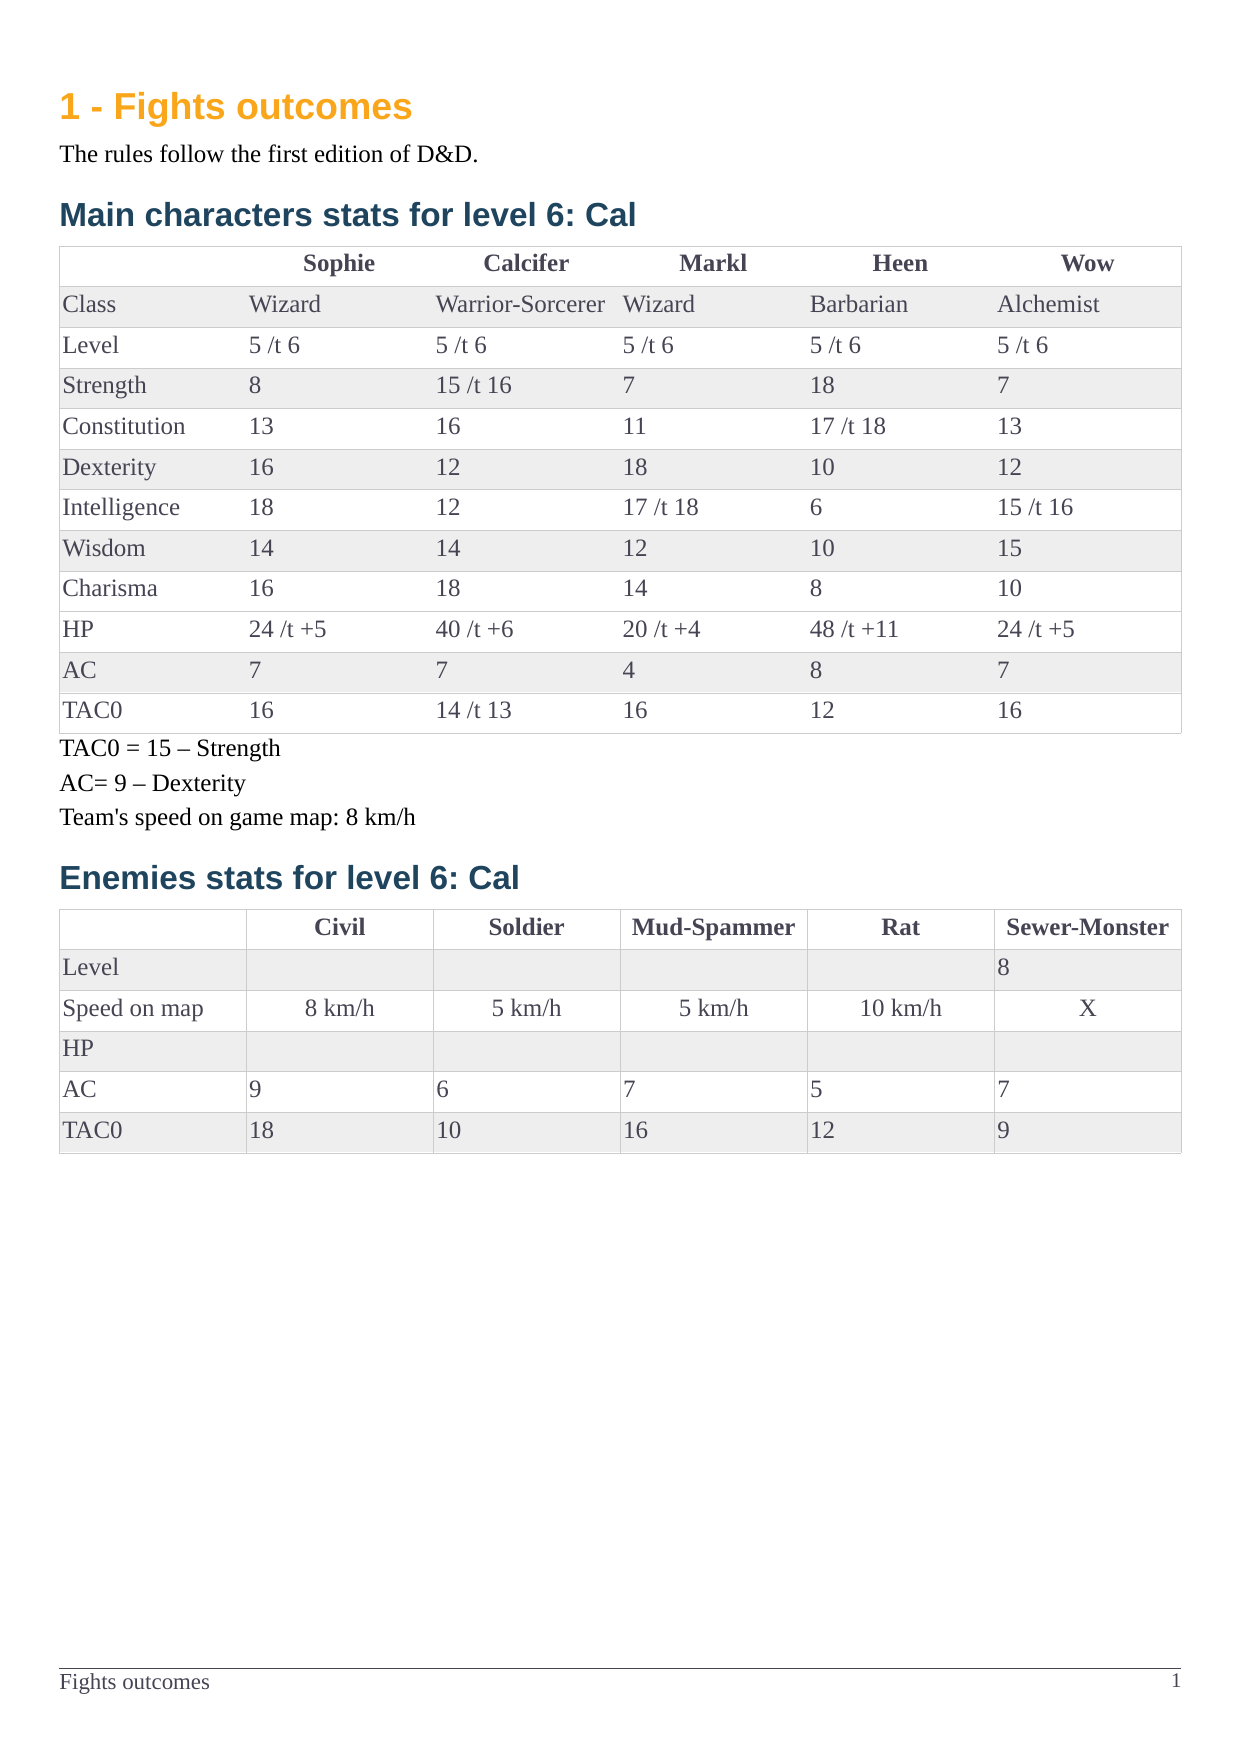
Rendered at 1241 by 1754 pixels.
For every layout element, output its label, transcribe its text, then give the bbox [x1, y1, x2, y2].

table_header Heen [807, 247, 994, 286]
table_cell Wisdom [60, 531, 246, 571]
table_cell Wizard [620, 287, 807, 327]
table_cell 18 [620, 450, 807, 489]
table_cell 6 [807, 490, 994, 530]
table_cell Intelligence [60, 490, 246, 530]
table_cell 9 [995, 1113, 1181, 1152]
table_cell Warrior-Sorcerer [433, 287, 619, 327]
table_header Soldier [434, 910, 620, 949]
table_cell Alchemist [994, 287, 1181, 327]
table_cell 11 [620, 409, 807, 449]
table_cell 8 [246, 369, 432, 408]
table_cell 14 [246, 531, 432, 571]
text TAC0 = 15 – Strength [59, 734, 1181, 762]
table_cell 12 [433, 450, 619, 489]
table_cell 10 [807, 531, 994, 571]
table_cell Class [60, 287, 246, 327]
table_cell 48 /t +11 [807, 612, 994, 652]
table_cell 24 /t +5 [994, 612, 1181, 652]
table_cell 16 [433, 409, 619, 449]
table_header Markl [620, 247, 807, 286]
table_cell 12 [807, 694, 994, 733]
table_header Civil [247, 910, 433, 949]
table_cell Level [60, 328, 246, 367]
table_cell 5 /t 6 [807, 328, 994, 367]
table_cell 15 /t 16 [433, 369, 619, 408]
subtitle Enemies stats for level 6: Cal [59, 858, 1181, 896]
table_cell 7 [433, 653, 619, 692]
table_cell 5 /t 6 [433, 328, 619, 367]
table_cell 16 [246, 572, 432, 611]
table_cell 14 [620, 572, 807, 611]
table_cell 13 [246, 409, 432, 449]
table_cell 10 [994, 572, 1181, 611]
table_header Calcifer [433, 247, 619, 286]
table_cell 12 [620, 531, 807, 571]
subtitle Main characters stats for level 6: Cal [59, 195, 1181, 233]
table_cell Level [60, 950, 246, 990]
table_cell 7 [246, 653, 432, 692]
table_cell 24 /t +5 [246, 612, 432, 652]
table_cell 18 [246, 490, 432, 530]
table_cell 8 [807, 653, 994, 692]
table_cell 7 [994, 653, 1181, 692]
table_header Sewer-Monster [995, 910, 1181, 949]
table_header Wow [994, 247, 1181, 286]
table_cell [434, 950, 620, 990]
table_cell 16 [620, 694, 807, 733]
table_cell 7 [994, 369, 1181, 408]
table_cell TAC0 [60, 1113, 246, 1152]
table_cell 5 km/h [621, 991, 807, 1031]
table_cell 18 [807, 369, 994, 408]
table_header [60, 247, 246, 286]
table_cell 10 km/h [808, 991, 994, 1031]
table_cell 13 [994, 409, 1181, 449]
table_cell Barbarian [807, 287, 994, 327]
table_cell 40 /t +6 [433, 612, 619, 652]
table_cell Constitution [60, 409, 246, 449]
table_cell 15 [994, 531, 1181, 571]
table_cell X [995, 991, 1181, 1031]
table_cell Charisma [60, 572, 246, 611]
table_cell Wizard [246, 287, 432, 327]
table_header Rat [808, 910, 994, 949]
table_header Sophie [246, 247, 432, 286]
text Team's speed on game map: 8 km/h [59, 802, 1181, 831]
table_cell 5 [808, 1072, 994, 1112]
table_header [60, 910, 246, 949]
table_cell 5 /t 6 [620, 328, 807, 367]
table_cell [995, 1032, 1181, 1071]
table_cell 16 [246, 450, 432, 489]
table_cell 6 [434, 1072, 620, 1112]
table_cell Strength [60, 369, 246, 408]
table_cell 5 km/h [434, 991, 620, 1031]
table_cell 8 [807, 572, 994, 611]
table_cell 15 /t 16 [994, 490, 1181, 530]
table_cell AC [60, 1072, 246, 1112]
table_cell 12 [994, 450, 1181, 489]
table_cell AC [60, 653, 246, 692]
text The rules follow the first edition of D&D. [59, 139, 1181, 168]
table_cell 10 [807, 450, 994, 489]
table_cell 18 [433, 572, 619, 611]
table_cell 10 [434, 1113, 620, 1152]
table_cell 16 [994, 694, 1181, 733]
table_cell 20 /t +4 [620, 612, 807, 652]
table_cell [247, 950, 433, 990]
table_cell 12 [433, 490, 619, 530]
table_cell [808, 1032, 994, 1071]
table_cell 18 [247, 1113, 433, 1152]
table_cell 5 /t 6 [994, 328, 1181, 367]
table_cell 17 /t 18 [807, 409, 994, 449]
table_cell 7 [620, 369, 807, 408]
table_cell 12 [808, 1113, 994, 1152]
table_cell HP [60, 612, 246, 652]
table_cell 7 [995, 1072, 1181, 1112]
subtitle Fights outcomes [59, 84, 1181, 127]
table_cell 17 /t 18 [620, 490, 807, 530]
table_cell TAC0 [60, 694, 246, 733]
table_cell 8 km/h [247, 991, 433, 1031]
table_cell 14 /t 13 [433, 694, 619, 733]
table_cell 16 [246, 694, 432, 733]
table_cell 14 [433, 531, 619, 571]
table_cell 9 [247, 1072, 433, 1112]
table_header Mud-Spammer [621, 910, 807, 949]
table_cell Speed on map [60, 991, 246, 1031]
table_cell [808, 950, 994, 990]
table_cell [621, 1032, 807, 1071]
table_cell 5 /t 6 [246, 328, 432, 367]
table_cell Dexterity [60, 450, 246, 489]
table_cell 7 [621, 1072, 807, 1112]
table_cell [247, 1032, 433, 1071]
table_cell [621, 950, 807, 990]
table_cell 16 [621, 1113, 807, 1152]
table_cell 8 [995, 950, 1181, 990]
table_cell [434, 1032, 620, 1071]
text AC= 9 – Dexterity [59, 768, 1181, 797]
table_cell 4 [620, 653, 807, 692]
table_cell HP [60, 1032, 246, 1071]
